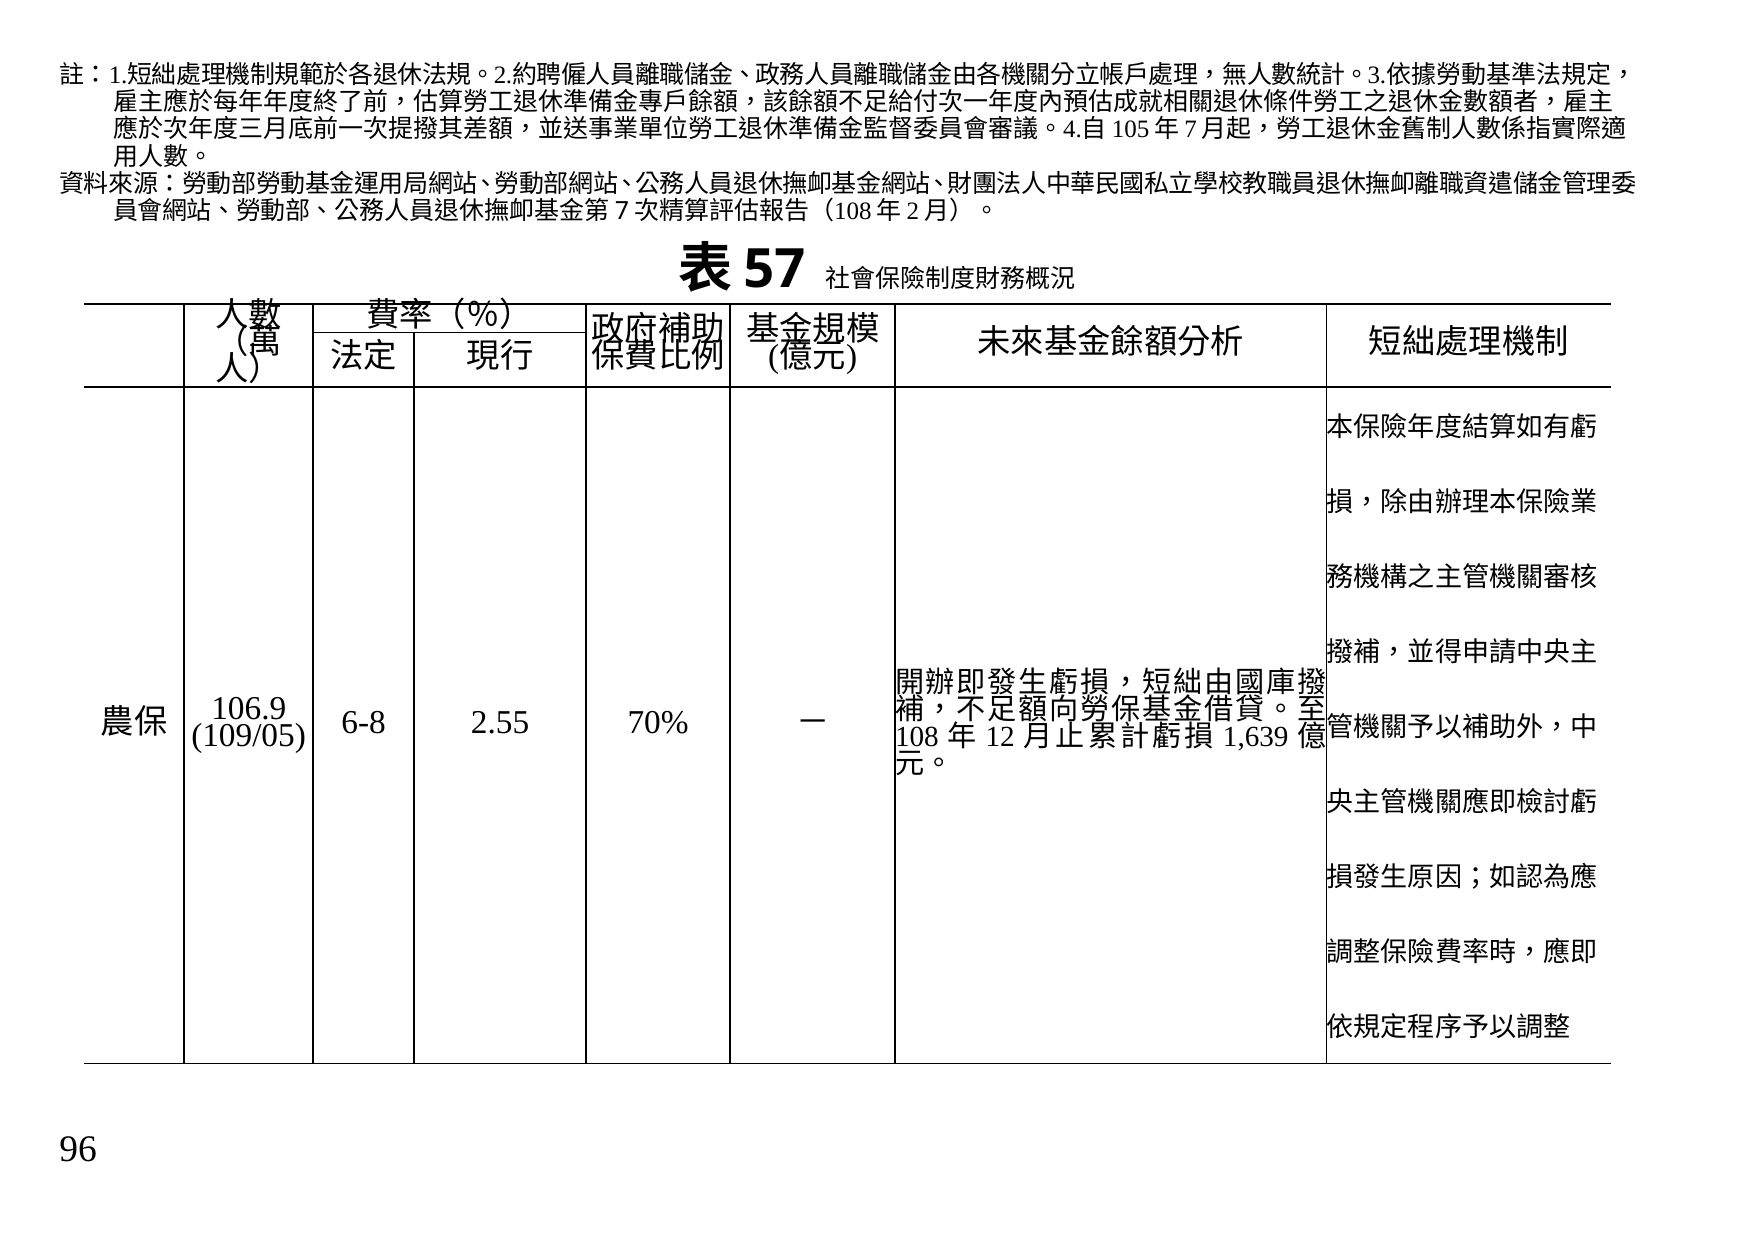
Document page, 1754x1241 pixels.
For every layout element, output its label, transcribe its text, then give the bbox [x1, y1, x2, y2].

text 註：1.短絀處理機制規範於各退休法規。2.約聘僱人員離職儲金、政務人員離職儲金由各機關分立帳戶處理，無人數統計。3.依據勞動基準法規定，雇主應於每年年度終了前，估算勞工退休準備金專戶餘額，該餘額不足給付次一年度內預估成就相關退休條件勞工之退休金數額者，雇主應於次年度三月底前一次提撥其差額，並送事業單位勞工退休準備金監督委員會審議。4.自105年7月起，勞工退休金舊制人數係指實際適用人數。 [59, 62, 1636, 170]
table_cell 現行 [415, 333, 585, 386]
table_cell 6-8 [314, 388, 413, 1062]
table_header 費率（％） [314, 305, 585, 332]
table_cell 2.55 [415, 388, 585, 1062]
table_cell 70% [587, 388, 729, 1062]
table_cell 農保 [84, 388, 183, 1062]
text 表57 社會保險制度財務概況 [59, 224, 1636, 303]
table_header 未來基金餘額分析 [896, 305, 1326, 386]
table_cell 開辦即發生虧損，短絀由國庫撥補，不足額向勞保基金借貸。至108年12月止累計虧損1,639億元。 [896, 388, 1326, 1062]
table_header 人數 （萬人） [185, 305, 312, 386]
table_cell 106.9 (109/05) [185, 388, 312, 1062]
table_header [84, 305, 183, 386]
table_header 政府補助 保費比例 [587, 305, 729, 386]
table_cell 本保險年度結算如有虧損，除由辦理本保險業務機構之主管機關審核撥補，並得申請中央主管機關予以補助外，中央主管機關應即檢討虧損發生原因；如認為應調整保險費率時，應即依規定程序予以調整 [1327, 388, 1611, 1062]
table_header 基金規模 (億元) [731, 305, 894, 386]
table_header 短絀處理機制 [1327, 305, 1611, 386]
text 資料來源：勞動部勞動基金運用局網站、勞動部網站、公務人員退休撫卹基金網站、財團法人中華民國私立學校教職員退休撫卹離職資遣儲金管理委員會網站、勞動部、公務人員退休撫卹基金第7次精算評估報告（108年2月）。 [59, 170, 1636, 224]
table_cell 法定 [314, 333, 413, 386]
table_cell － [731, 388, 894, 1062]
